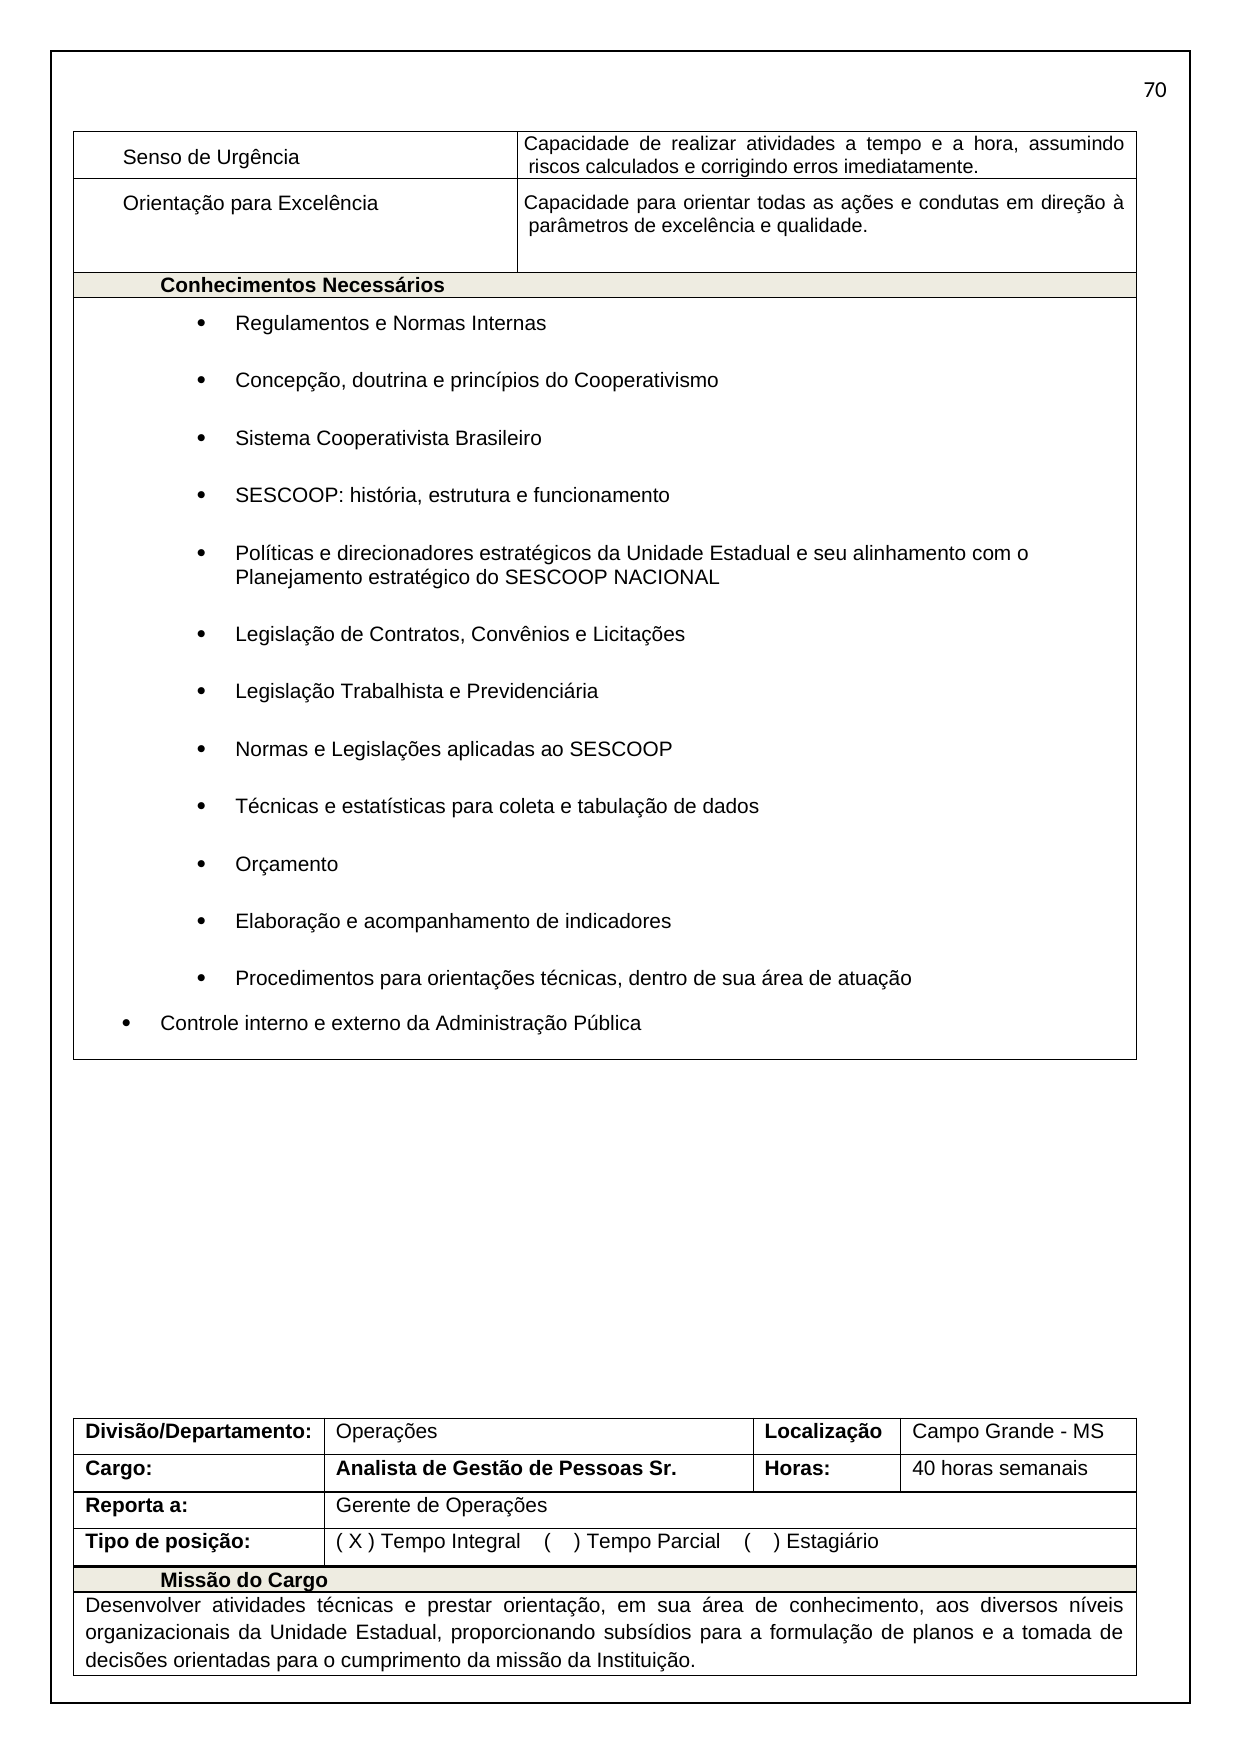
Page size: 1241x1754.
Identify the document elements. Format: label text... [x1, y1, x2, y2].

table_cell Analista de Gestão de Pessoas Sr. [325, 1455, 753, 1491]
table_header Missão do Cargo [74, 1568, 1136, 1591]
table_header Campo Grande - MS [901, 1419, 1136, 1454]
table_cell 40 horas semanais [901, 1455, 1136, 1491]
table_cell Tipo de posição: [74, 1529, 324, 1565]
table_cell Horas: [754, 1455, 900, 1491]
table_cell Desenvolver atividades técnicas e prestar orientação, em sua área de conhecimento, aos diversos níveis organizacionais da Unidade Estadual, proporcionando subsídios para a formulação de planos e a tomada de decisões orientadas para o cumprimento da missão da Instituição. [74, 1593, 1136, 1675]
table_header Divisão/Departamento: [74, 1419, 324, 1454]
table_header Localização [754, 1419, 900, 1454]
table_cell ( X ) Tempo Integral ( ) Tempo Parcial ( ) Estagiário [325, 1529, 1136, 1565]
table_cell Orientação para Excelência [74, 179, 517, 272]
table_cell Conhecimentos Necessários [74, 273, 1136, 297]
table_cell Gerente de Operações [325, 1493, 1136, 1528]
table_cell Cargo: [74, 1455, 324, 1491]
table_cell Senso de Urgência [74, 132, 517, 177]
table_header Operações [325, 1419, 753, 1454]
table_cell Reporta a: [74, 1493, 324, 1528]
table_cell Regulamentos e Normas Internas Concepção, doutrina e princípios do Cooperativismo Sistema Cooperativista Brasileiro SESCOOP: história, estrutura e funcionamento Políticas e direcionadores estratégicos da Unidade Estadual e seu alinhamento com o Planejamento estratégico do SESCOOP NACIONAL Legislação de Contratos, Convênios e Licitações Legislação Trabalhista e Previdenciária Normas e Legislações aplicadas ao SESCOOP Técnicas e estatísticas para coleta e tabulação de dados Orçamento Elaboração e acompanhamento de indicadores Procedimentos para orientações técnicas, dentro de sua área de atuação Controle interno e externo da Administração Pública [74, 298, 1136, 1059]
table_cell Capacidade para orientar todas as ações e condutas em direção à parâmetros de excelência e qualidade. [518, 179, 1136, 272]
table_cell Capacidade de realizar atividades a tempo e a hora, assumindo riscos calculados e corrigindo erros imediatamente. [518, 132, 1136, 177]
